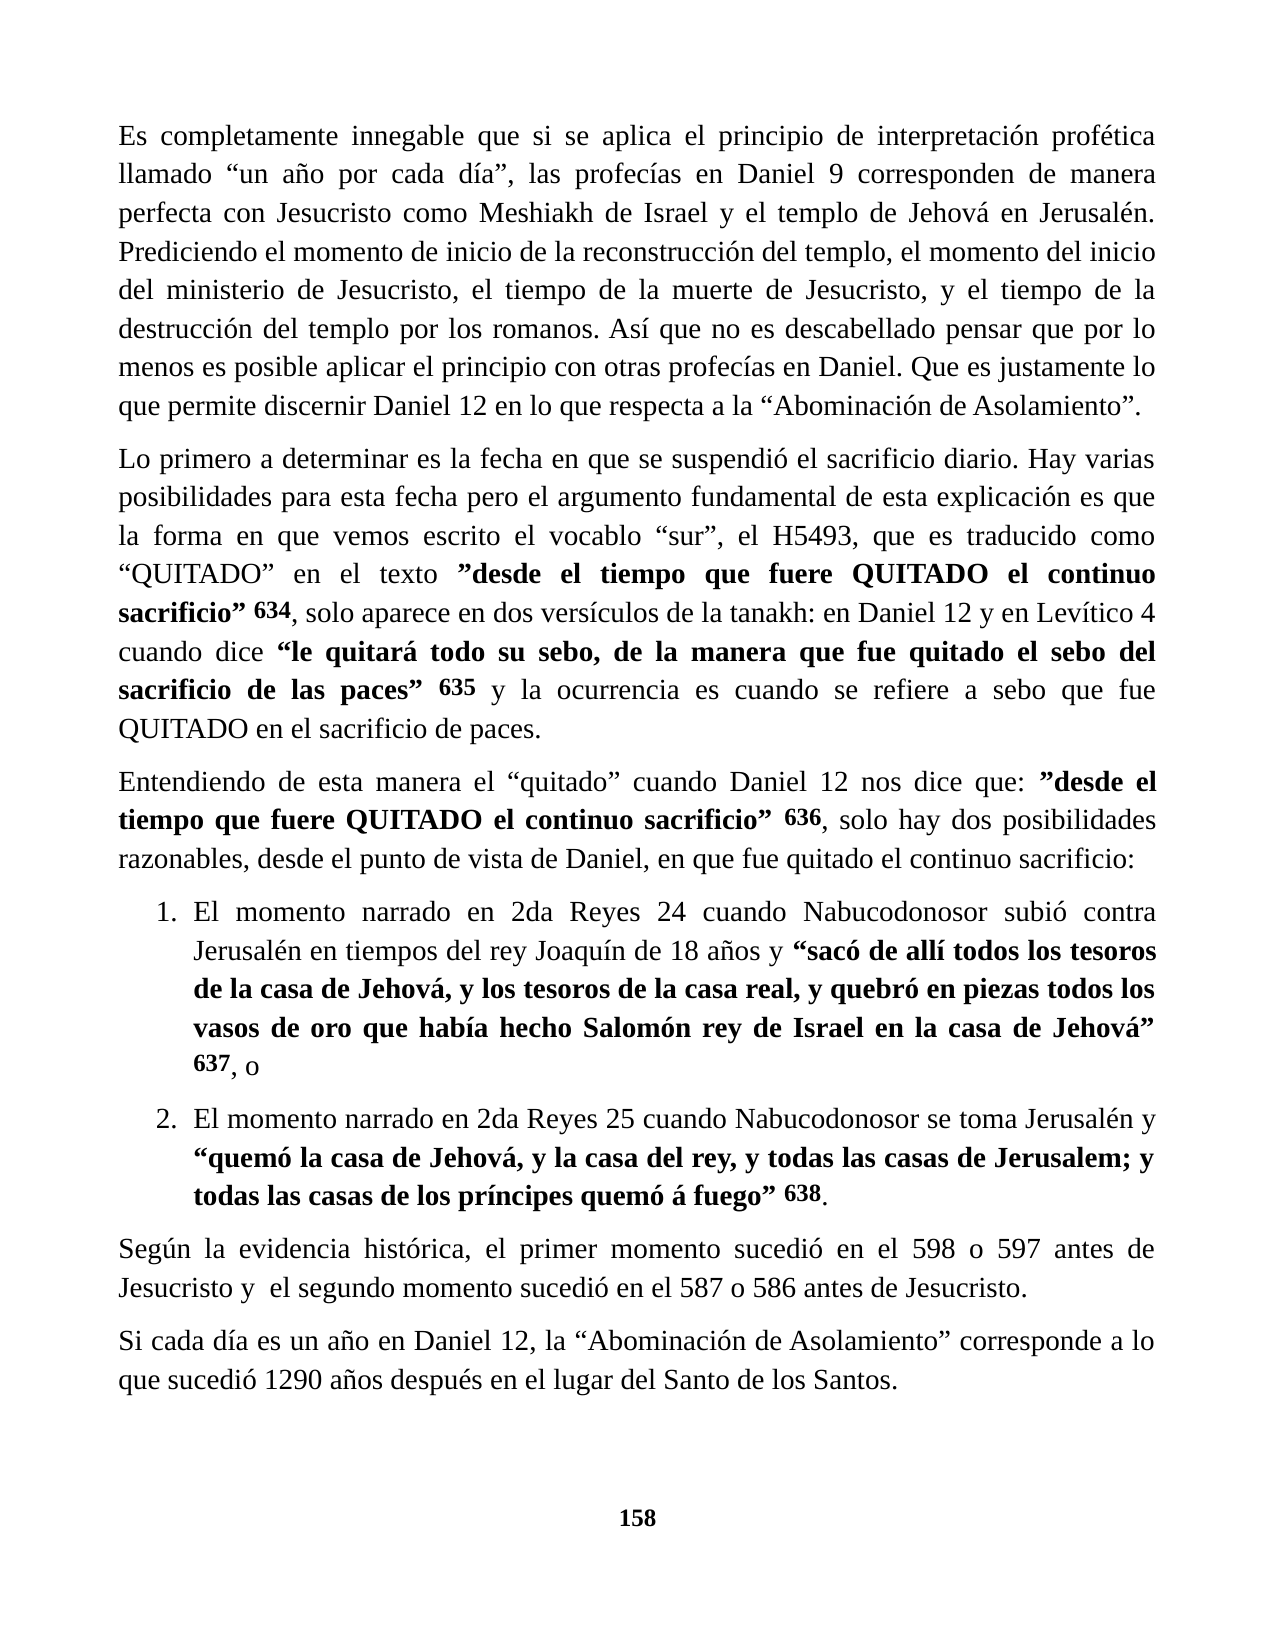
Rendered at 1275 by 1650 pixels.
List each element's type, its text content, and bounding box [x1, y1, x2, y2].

text Según la evidencia histórica, el primer momento sucedió en el 598 o 597 antes de Jesucristo y el segundo momento sucedió en el 587 o 586 antes de Jesucristo. [118, 1232, 1157, 1304]
list El momento narrado en 2da Reyes 24 cuando Nabucodonosor subió contra Jerusalén en tiempos del rey Joaquín de 18 años y “sacó de allí todos los tesoros de la casa de Jehová, y los tesoros de la casa real, y quebró en piezas todos los vasos de oro que había hecho Salomón rey de Israel en la casa de Jehová” , o [156, 894, 1157, 1082]
text Es completamente innegable que si se aplica el principio de interpretación profética llamado “un año por cada día”, las profecías en Daniel 9 corresponden de manera perfecta con Jesucristo como Meshiakh de Israel y el templo de Jehová en Jerusalén. Prediciendo el momento de inicio de la reconstrucción del templo, el momento del inicio del ministerio de Jesucristo, el tiempo de la muerte de Jesucristo, y el tiempo de la destrucción del templo por los romanos. Así que no es descabellado pensar que por lo menos es posible aplicar el principio con otras profecías en Daniel. Que es justamente lo que permite discernir Daniel 12 en lo que respecta a la “Abominación de Asolamiento”. [118, 118, 1157, 421]
list El momento narrado en 2da Reyes 25 cuando Nabucodonosor se toma Jerusalén y “quemó la casa de Jehová, y la casa del rey, y todas las casas de Jerusalem; y todas las casas de los príncipes quemó á fuego” . [156, 1101, 1157, 1212]
text Si cada día es un año en Daniel 12, la “Abominación de Asolamiento” corresponde a lo que sucedió 1290 años después en el lugar del Santo de los Santos. [118, 1323, 1157, 1395]
text Entendiendo de esta manera el “quitado” cuando Daniel 12 nos dice que: ”desde el tiempo que fuere QUITADO el continuo sacrificio” , solo hay dos posibilidades razonables, desde el punto de vista de Daniel, en que fue quitado el continuo sacrificio: [118, 764, 1157, 874]
text Lo primero a determinar es la fecha en que se suspendió el sacrificio diario. Hay varias posibilidades para esta fecha pero el argumento fundamental de esta explicación es que la forma en que vemos escrito el vocablo “sur”, el H5493, que es traducido como “QUITADO” en el texto ”desde el tiempo que fuere QUITADO el continuo sacrificio” , solo aparece en dos versículos de la tanakh: en Daniel 12 y en Levítico 4 cuando dice “le quitará todo su sebo, de la manera que fue quitado el sebo del sacrificio de las paces” y la ocurrencia es cuando se refiere a sebo que fue QUITADO en el sacrificio de paces. [118, 441, 1157, 744]
